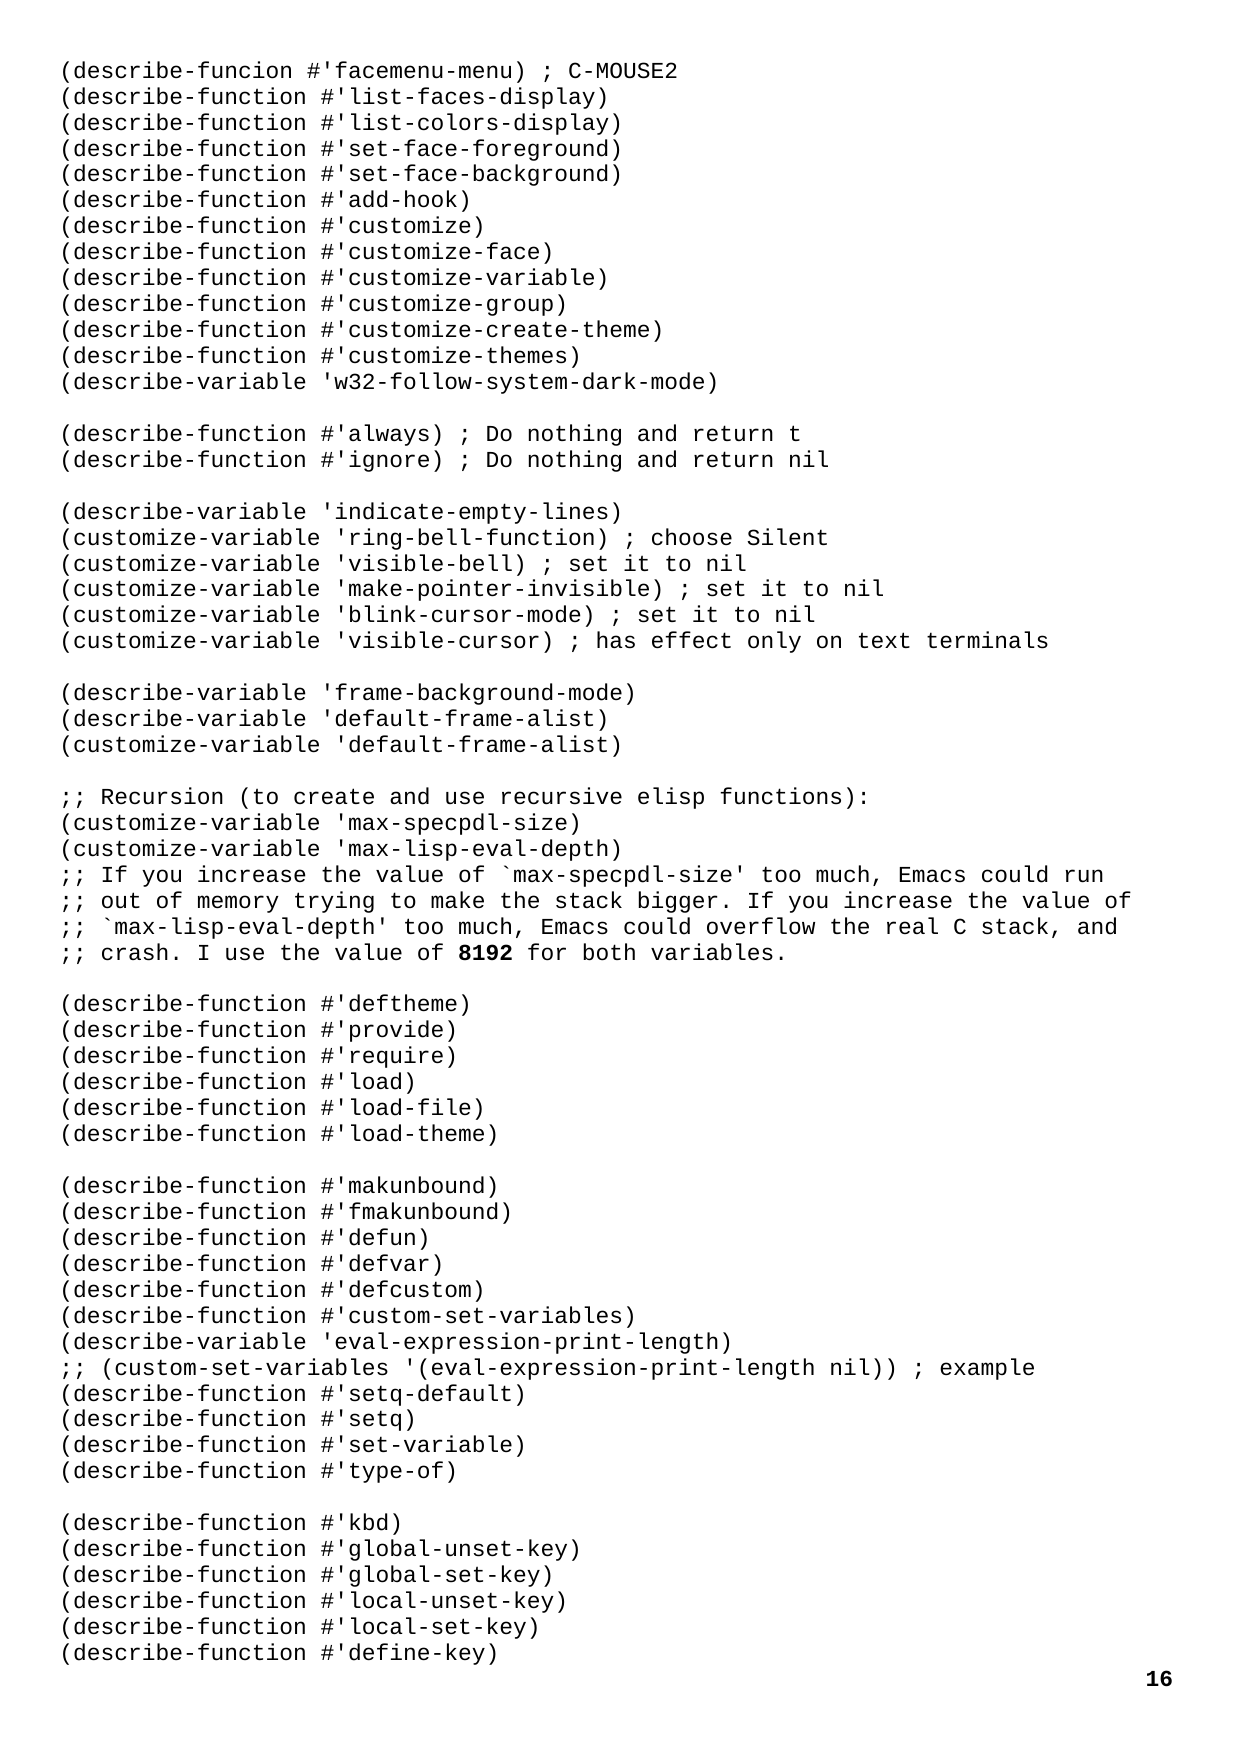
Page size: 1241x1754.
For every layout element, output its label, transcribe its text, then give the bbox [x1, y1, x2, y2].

text (describe-function #'makunbound) [59, 1174, 1181, 1200]
text ;; crash. I use the value of 8192 for both variables. [59, 941, 1181, 967]
text (describe-function #'customize-face) [59, 241, 1181, 267]
text (describe-function #'kbd) [59, 1512, 1181, 1537]
text (describe-function #'setq-default) [59, 1382, 1181, 1408]
text (describe-function #'always) ; Do nothing and return t [59, 422, 1181, 448]
text (describe-function #'defun) [59, 1226, 1181, 1252]
text (describe-variable 'indicate-empty-lines) [59, 500, 1181, 526]
text 16 [59, 1667, 1181, 1693]
text (customize-variable 'visible-bell) ; set it to nil [59, 552, 1181, 578]
text (customize-variable 'max-lisp-eval-depth) [59, 837, 1181, 863]
text ;; If you increase the value of `max-specpdl-size' too much, Emacs could run [59, 863, 1181, 889]
text (describe-function #'setq) [59, 1408, 1181, 1434]
text (describe-funcion #'facemenu-menu) ; C-MOUSE2 [59, 59, 1181, 85]
text (describe-function #'provide) [59, 1019, 1181, 1045]
text (describe-variable 'default-frame-alist) [59, 707, 1181, 733]
text (describe-function #'local-set-key) [59, 1615, 1181, 1641]
text (describe-function #'load-file) [59, 1097, 1181, 1122]
text (describe-function #'customize) [59, 215, 1181, 241]
text (customize-variable 'ring-bell-function) ; choose Silent [59, 526, 1181, 552]
text (describe-function #'load) [59, 1071, 1181, 1097]
text (describe-variable 'frame-background-mode) [59, 682, 1181, 707]
text (describe-function #'global-unset-key) [59, 1537, 1181, 1563]
text (customize-variable 'make-pointer-invisible) ; set it to nil [59, 578, 1181, 604]
text (describe-function #'custom-set-variables) [59, 1304, 1181, 1330]
text (customize-variable 'blink-cursor-mode) ; set it to nil [59, 604, 1181, 630]
text ;; (custom-set-variables '(eval-expression-print-length nil)) ; example [59, 1356, 1181, 1382]
text (describe-function #'customize-variable) [59, 267, 1181, 292]
text (describe-function #'deftheme) [59, 993, 1181, 1019]
text (describe-function #'define-key) [59, 1641, 1181, 1667]
text (describe-function #'set-face-background) [59, 163, 1181, 189]
text (describe-function #'defvar) [59, 1252, 1181, 1278]
text (describe-function #'customize-group) [59, 292, 1181, 318]
text (describe-function #'customize-themes) [59, 344, 1181, 370]
text ;; out of memory trying to make the stack bigger. If you increase the value of [59, 889, 1181, 915]
text (customize-variable 'default-frame-alist) [59, 733, 1181, 759]
text (describe-function #'set-face-foreground) [59, 137, 1181, 163]
text ;; Recursion (to create and use recursive elisp functions): [59, 785, 1181, 811]
text ;; `max-lisp-eval-depth' too much, Emacs could overflow the real C stack, and [59, 915, 1181, 941]
text (describe-variable 'w32-follow-system-dark-mode) [59, 370, 1181, 396]
text (describe-function #'set-variable) [59, 1434, 1181, 1460]
text (describe-function #'ignore) ; Do nothing and return nil [59, 448, 1181, 474]
text (describe-function #'list-faces-display) [59, 85, 1181, 111]
text (describe-function #'global-set-key) [59, 1563, 1181, 1589]
text (describe-function #'defcustom) [59, 1278, 1181, 1304]
text (describe-function #'customize-create-theme) [59, 318, 1181, 344]
text (describe-function #'require) [59, 1045, 1181, 1071]
text (customize-variable 'visible-cursor) ; has effect only on text terminals [59, 630, 1181, 656]
text (describe-variable 'eval-expression-print-length) [59, 1330, 1181, 1356]
text (customize-variable 'max-specpdl-size) [59, 811, 1181, 837]
text (describe-function #'local-unset-key) [59, 1589, 1181, 1615]
text (describe-function #'type-of) [59, 1460, 1181, 1486]
text (describe-function #'list-colors-display) [59, 111, 1181, 137]
text (describe-function #'fmakunbound) [59, 1200, 1181, 1226]
text (describe-function #'add-hook) [59, 189, 1181, 215]
text (describe-function #'load-theme) [59, 1122, 1181, 1148]
